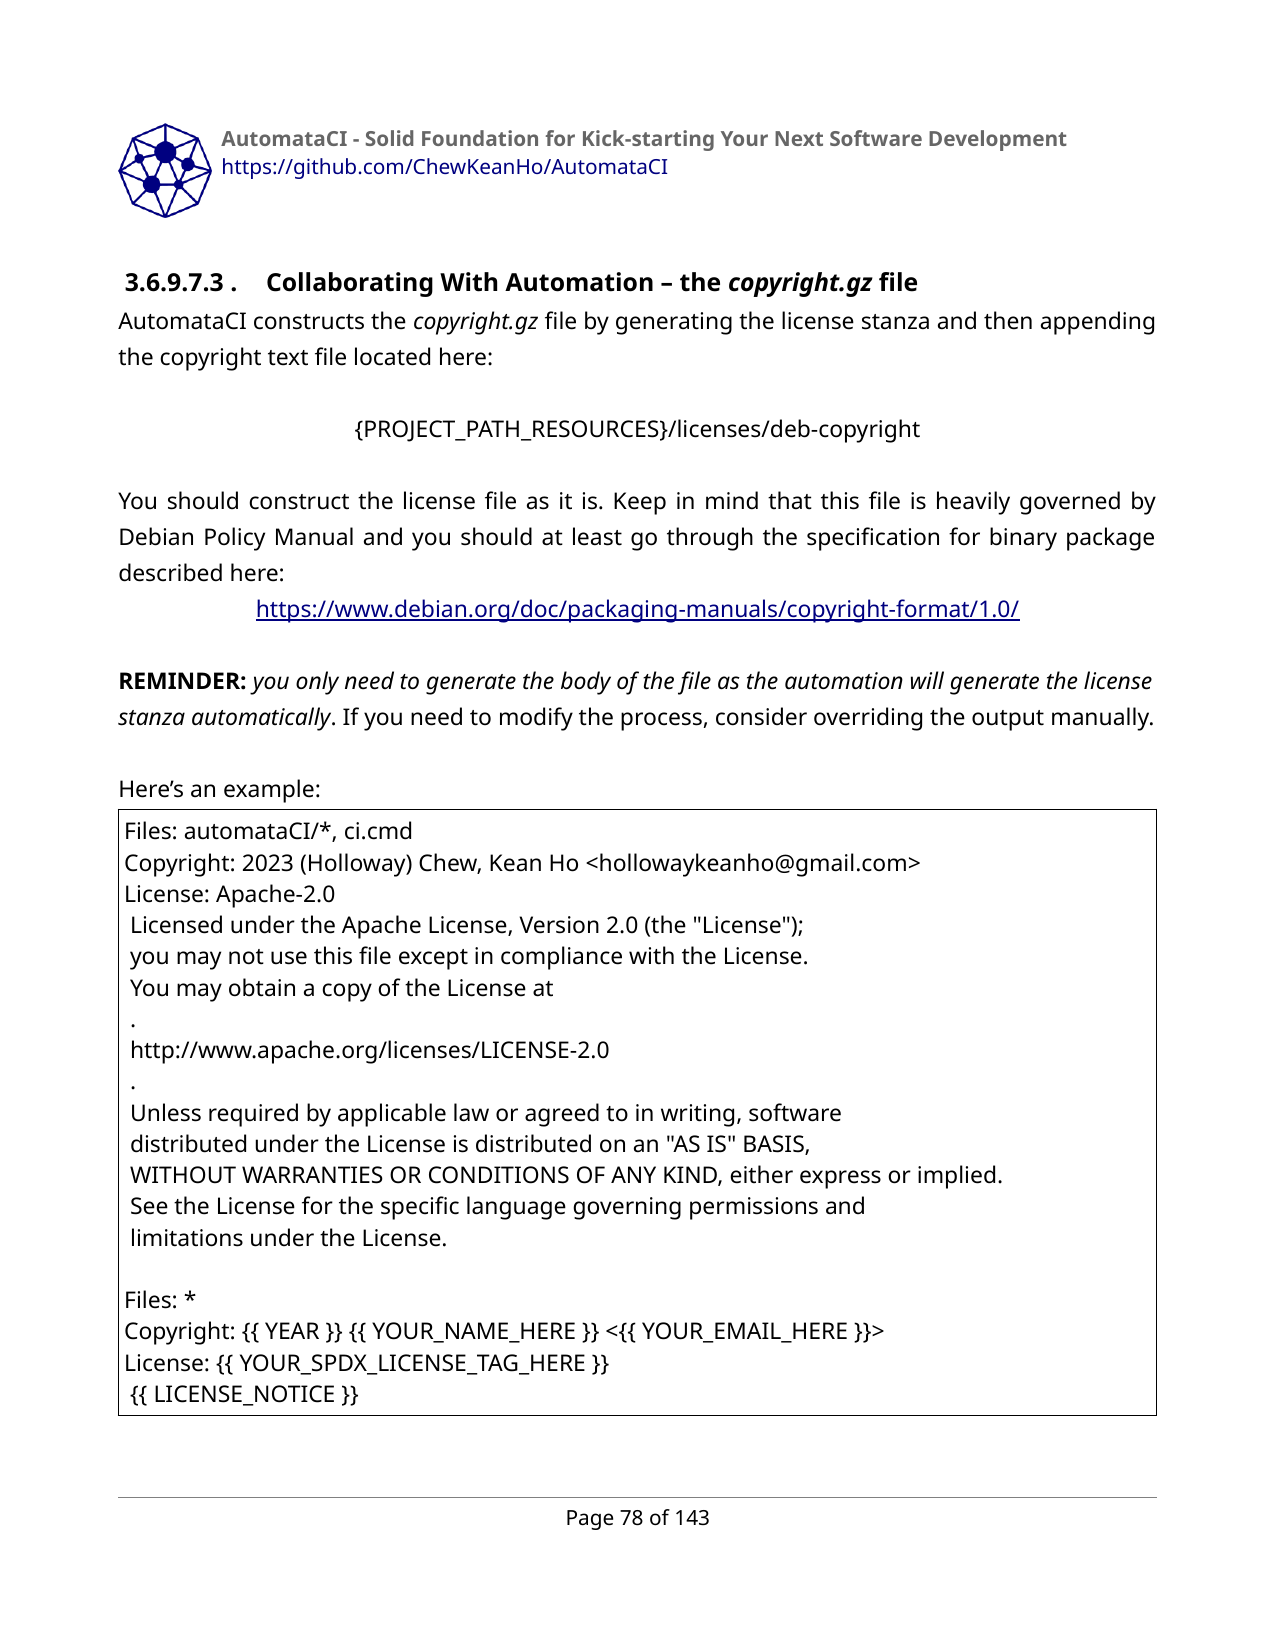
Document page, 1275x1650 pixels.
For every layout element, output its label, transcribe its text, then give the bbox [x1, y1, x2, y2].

text {PROJECT_PATH_RESOURCES}/licenses/deb-copyright [118, 413, 1157, 444]
table_header Files: automataCI/*, ci.cmd Copyright: 2023 (Holloway) Chew, Kean Ho <hollowaykeanho@gmail.com> License: Apache-2.0 Licensed under the Apache License, Version 2.0 (the "License"); you may not use this file except in compliance with the License. You may obtain a copy of the License at . http://www.apache.org/licenses/LICENSE-2.0 . Unless required by applicable law or agreed to in writing, software distributed under the License is distributed on an "AS IS" BASIS, WITHOUT WARRANTIES OR CONDITIONS OF ANY KIND, either express or implied. See the License for the specific language governing permissions and limitations under the License. Files: * Copyright: {{ YEAR }} {{ YOUR_NAME_HERE }} <{{ YOUR_EMAIL_HERE }}> License: {{ YOUR_SPDX_LICENSE_TAG_HERE }} {{ LICENSE_NOTICE }} [119, 810, 1156, 1415]
picture [118, 123, 212, 218]
subtitle Collaborating With Automation – the copyright.gz file [118, 265, 1157, 299]
text REMINDER: you only need to generate the body of the file as the automation will generate the license stanza automatically. If you need to modify the process, consider overriding the output manually. [118, 665, 1157, 732]
text https://www.debian.org/doc/packaging-manuals/copyright-format/1.0/ [118, 593, 1157, 624]
text Here’s an example: [118, 772, 1157, 804]
text AutomataCI constructs the copyright.gz file by generating the license stanza and then appending the copyright text file located here: [118, 305, 1157, 372]
text You should construct the license file as it is. Keep in mind that this file is heavily governed by Debian Policy Manual and you should at least go through the specification for binary package described here: [118, 485, 1157, 588]
